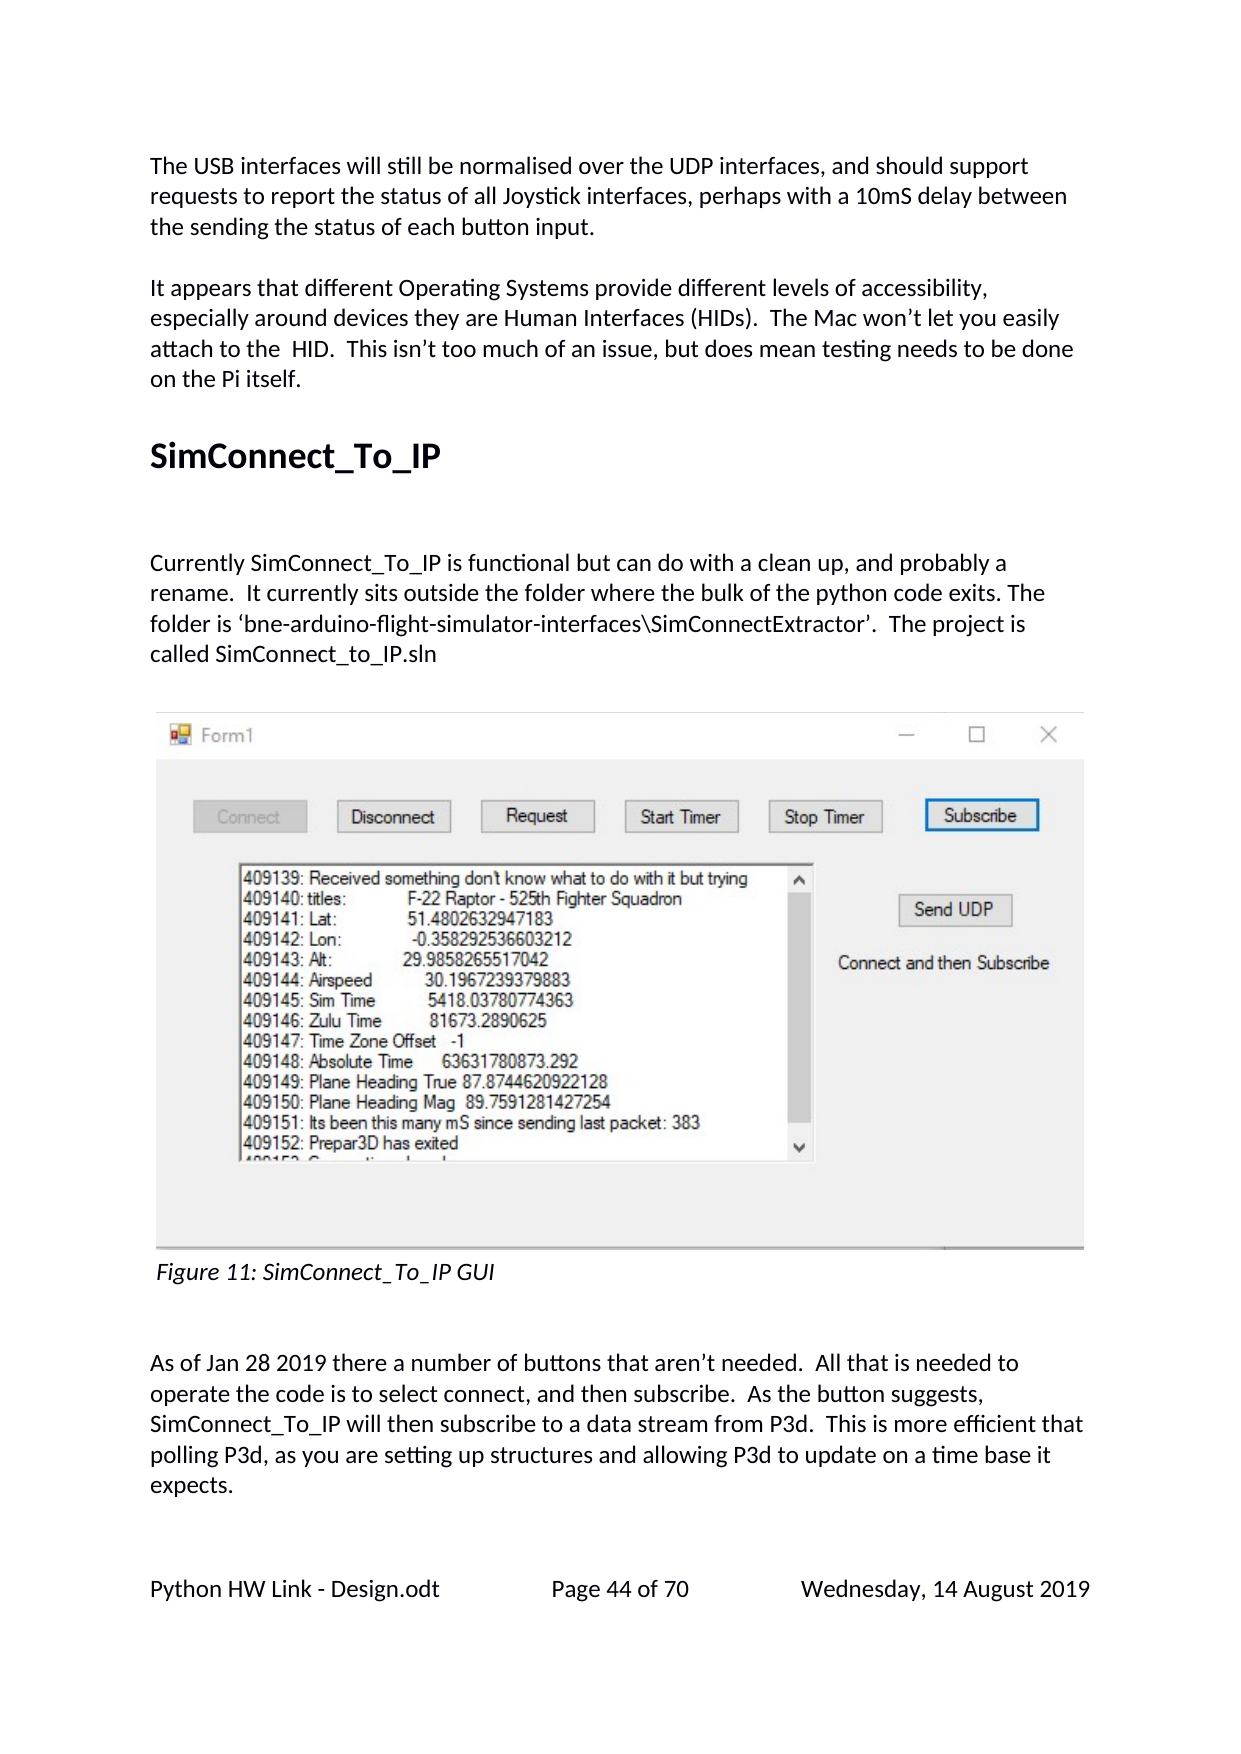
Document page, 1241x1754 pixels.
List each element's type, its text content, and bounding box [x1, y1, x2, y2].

text Figure 11: SimConnect_To_IP GUI [156, 1250, 1084, 1286]
text It appears that different Operating Systems provide different levels of accessibility, especially around devices they are Human Interfaces (HIDs). The Mac won’t let you easily attach to the HID. This isn’t too much of an issue, but does mean testing needs to be done on the Pi itself. [150, 272, 1090, 394]
text The USB interfaces will still be normalised over the UDP interfaces, and should support requests to report the status of all Joystick interfaces, perhaps with a 10mS delay between the sending the status of each button input. [150, 150, 1090, 242]
picture [156, 712, 1085, 1250]
subtitle SimConnect_To_IP [150, 432, 1090, 477]
text Currently SimConnect_To_IP is functional but can do with a clean up, and probably a rename. It currently sits outside the folder where the bulk of the python code exits. The folder is ‘bne-arduino-flight-simulator-interfaces\SimConnectExtractor’. The project is called SimConnect_to_IP.sln [150, 547, 1090, 669]
text As of Jan 28 2019 there a number of buttons that aren’t needed. All that is needed to operate the code is to select connect, and then subscribe. As the button suggests, SimConnect_To_IP will then subscribe to a data stream from P3d. This is more efficient that polling P3d, as you are setting up structures and allowing P3d to update on a time base it expects. [150, 1347, 1090, 1500]
